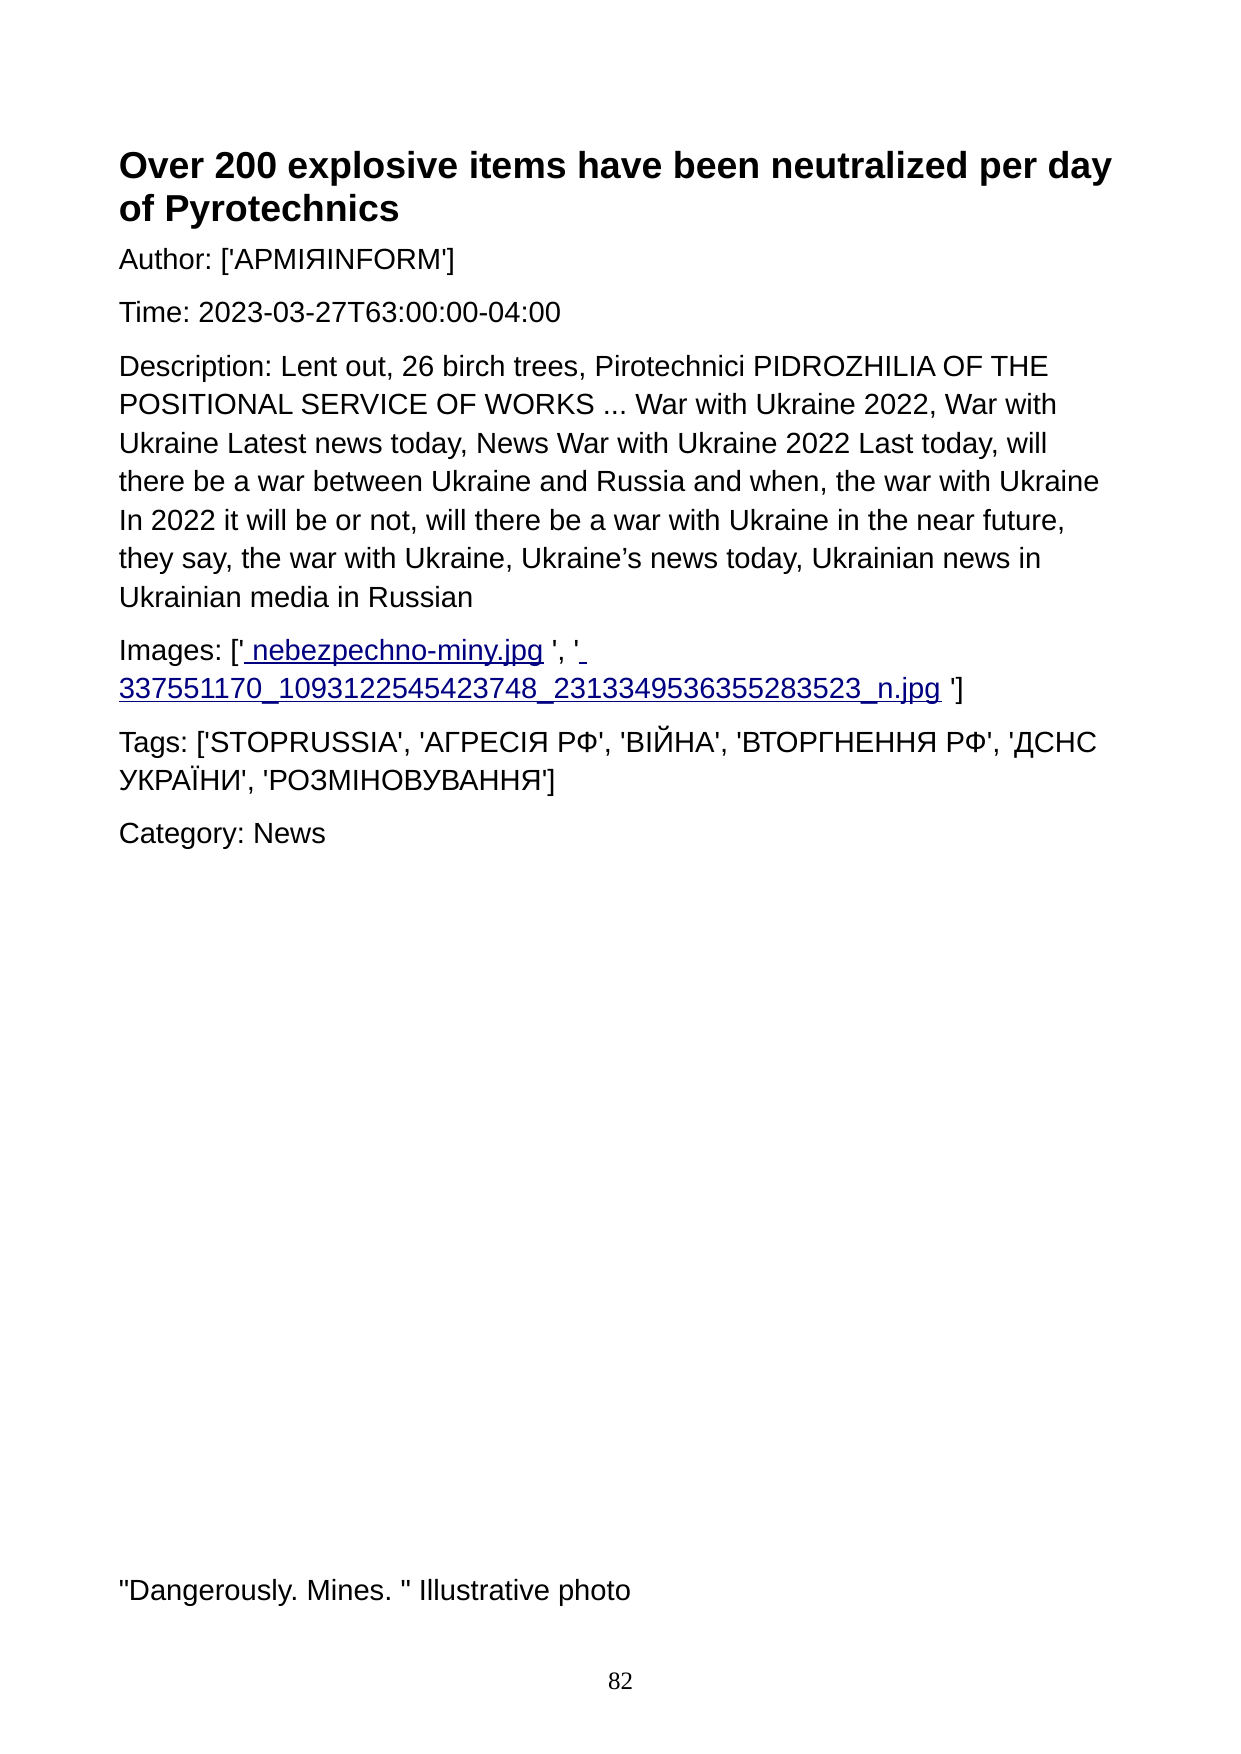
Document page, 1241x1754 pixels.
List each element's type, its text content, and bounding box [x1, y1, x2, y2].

text "Dangerously. Mines. " Illustrative photo [118, 869, 1122, 1607]
text Category: News [118, 816, 1122, 850]
text Tags: ['STOPRUSSIA', 'АГРЕСІЯ РФ', 'ВІЙНА', 'ВТОРГНЕННЯ РФ', 'ДСНС УКРАЇНИ', 'РОЗМІНОВУВАННЯ'] [118, 724, 1122, 797]
text Author: ['АРМІЯINFORM'] [118, 242, 1122, 276]
text Description: Lent out, 26 birch trees, Pirotechnici PIDROZHILIA OF THE POSITIONAL SERVICE OF WORKS ... War with Ukraine 2022, War with Ukraine Latest news today, News War with Ukraine 2022 Last today, will there be a war between Ukraine and Russia and when, the war with Ukraine In 2022 it will be or not, will there be a war with Ukraine in the near future, they say, the war with Ukraine, Ukraine’s news today, Ukrainian news in Ukrainian media in Russian [118, 348, 1122, 613]
subtitle Over 200 explosive items have been neutralized per day of Pyrotechnics [118, 143, 1122, 230]
text Images: [' nebezpechno-miny.jpg ', ' 337551170_1093122545423748_2313349536355283523_n.jpg '] [118, 633, 1122, 705]
text Time: 2023-03-27T63:00:00-04:00 [118, 295, 1122, 329]
